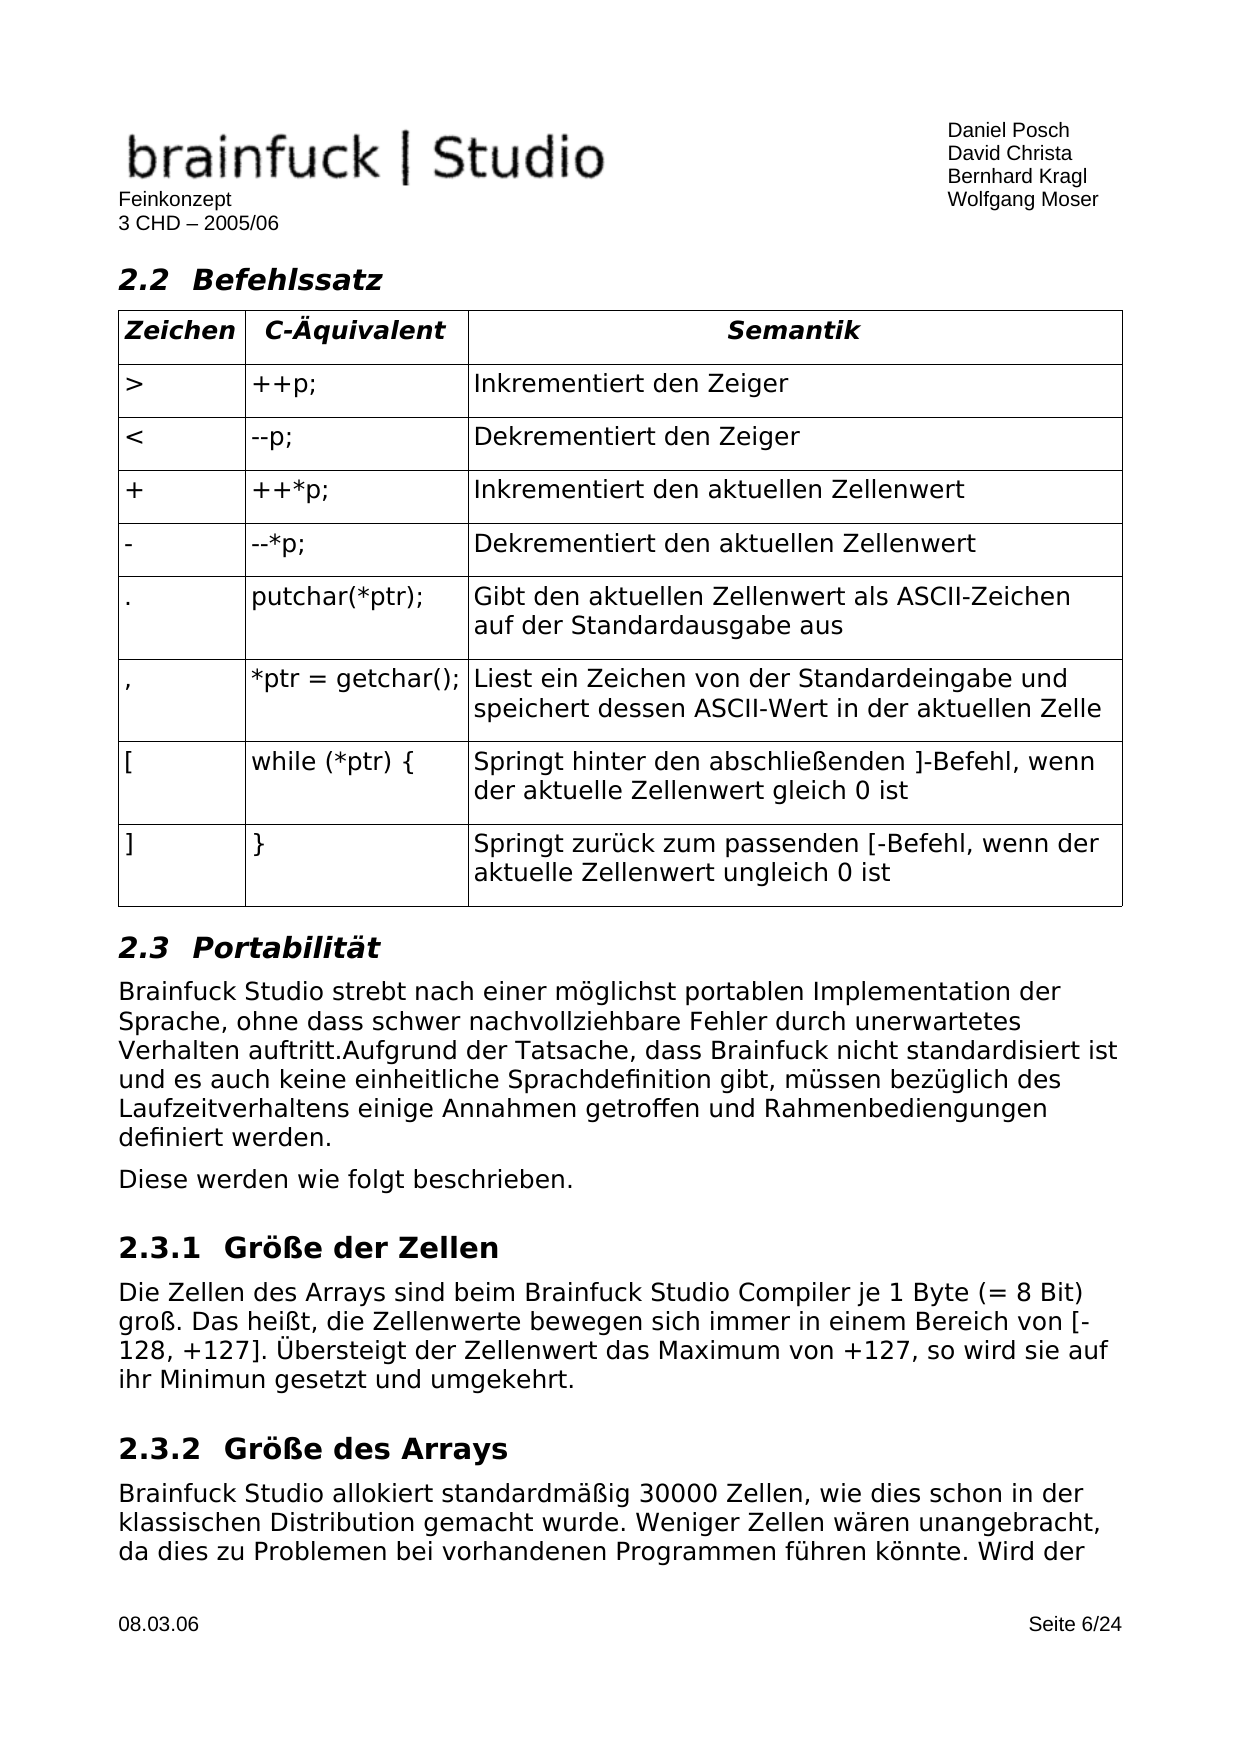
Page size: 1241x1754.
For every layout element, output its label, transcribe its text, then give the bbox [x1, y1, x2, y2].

table_cell + [119, 471, 245, 523]
table_cell < [119, 418, 245, 470]
table_cell Dekrementiert den aktuellen Zellenwert [469, 524, 1122, 576]
table_cell Springt hinter den abschließenden ]-Befehl, wenn der aktuelle Zellenwert gleich 0 ist [469, 742, 1122, 823]
table_cell } [246, 825, 468, 906]
table_cell Gibt den aktuellen Zellenwert als ASCII-Zeichen auf der Standardausgabe aus [469, 577, 1122, 659]
table_cell . [119, 577, 245, 659]
table_header Zeichen [119, 311, 245, 363]
table_cell [ [119, 742, 245, 823]
subtitle Größe des Arrays [118, 1432, 1122, 1466]
table_header C-Äquivalent [246, 311, 468, 363]
table_cell Inkrementiert den Zeiger [469, 365, 1122, 417]
table_cell ++*p; [246, 471, 468, 523]
text Diese werden wie folgt beschrieben. [118, 1165, 1122, 1194]
table_cell > [119, 365, 245, 417]
text Brainfuck Studio strebt nach einer möglichst portablen Implementation der Sprache, ohne dass schwer nachvollziehbare Fehler durch unerwartetes Verhalten auftritt.Aufgrund der Tatsache, dass Brainfuck nicht standardisiert ist und es auch keine einheitliche Sprachdefinition gibt, müssen bezüglich des Laufzeitverhaltens einige Annahmen getroffen und Rahmenbediengungen definiert werden. [118, 977, 1122, 1152]
table_cell --p; [246, 418, 468, 470]
text Die Zellen des Arrays sind beim Brainfuck Studio Compiler je 1 Byte (= 8 Bit) groß. Das heißt, die Zellenwerte bewegen sich immer in einem Bereich von [-128, +127]. Übersteigt der Zellenwert das Maximum von +127, so wird sie auf ihr Minimun gesetzt und umgekehrt. [118, 1278, 1122, 1395]
picture [118, 118, 609, 187]
table_cell while (*ptr) { [246, 742, 468, 823]
table_cell ] [119, 825, 245, 906]
table_cell *ptr = getchar(); [246, 660, 468, 741]
text Brainfuck Studio allokiert standardmäßig 30000 Zellen, wie dies schon in der klassischen Distribution gemacht wurde. Weniger Zellen wären unangebracht, da dies zu Problemen bei vorhandenen Programmen führen könnte. Wird der [118, 1479, 1122, 1566]
table_cell Inkrementiert den aktuellen Zellenwert [469, 471, 1122, 523]
table_cell --*p; [246, 524, 468, 576]
subtitle Portabilität [118, 931, 1122, 965]
table_cell - [119, 524, 245, 576]
table_cell , [119, 660, 245, 741]
table_header Semantik [469, 311, 1122, 363]
subtitle Größe der Zellen [118, 1232, 1122, 1266]
table_cell Springt zurück zum passenden [-Befehl, wenn der aktuelle Zellenwert ungleich 0 ist [469, 825, 1122, 906]
table_cell Dekrementiert den Zeiger [469, 418, 1122, 470]
table_cell putchar(*ptr); [246, 577, 468, 659]
table_cell ++p; [246, 365, 468, 417]
table_cell Liest ein Zeichen von der Standardeingabe und speichert dessen ASCII-Wert in der aktuellen Zelle [469, 660, 1122, 741]
subtitle Befehlssatz [118, 264, 1122, 298]
